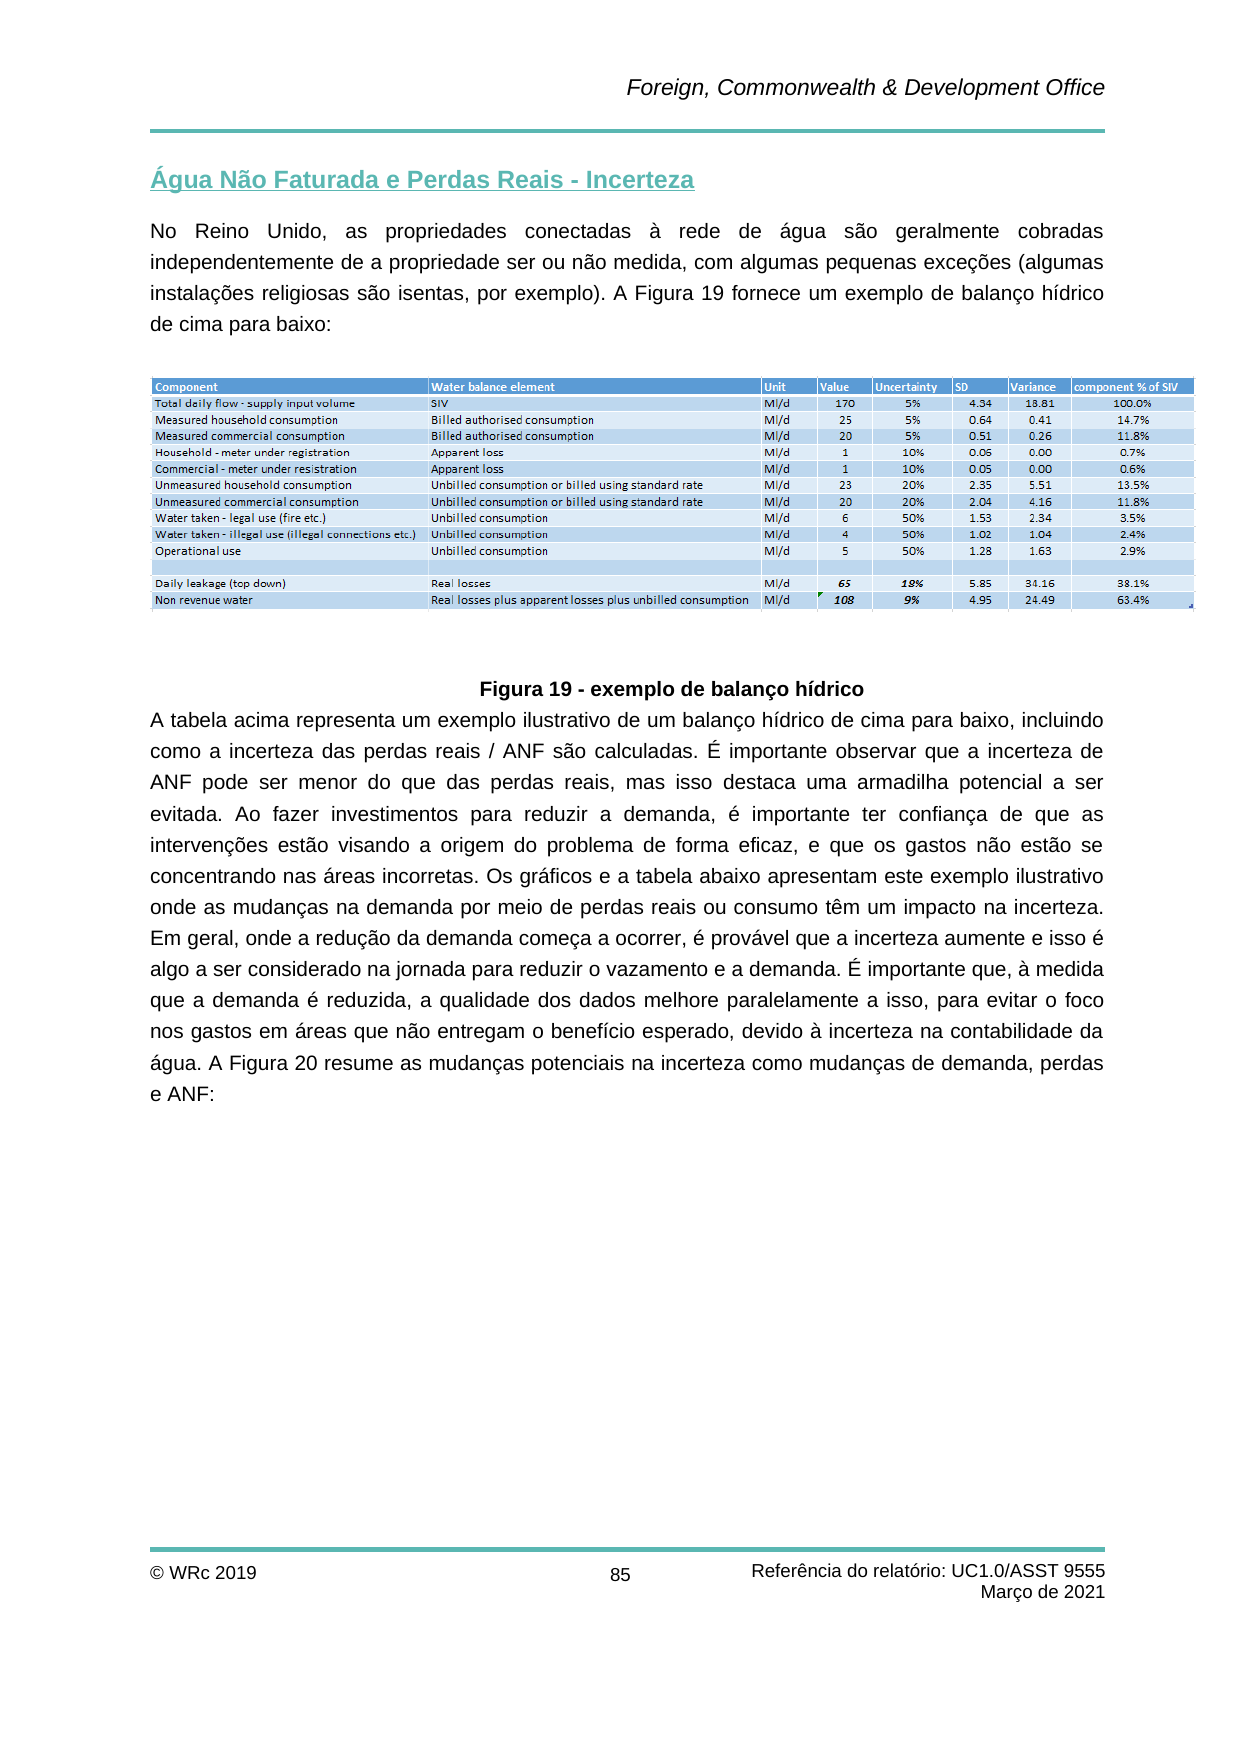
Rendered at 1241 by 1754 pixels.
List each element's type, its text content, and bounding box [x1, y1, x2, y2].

text A tabela acima representa um exemplo ilustrativo de um balanço hídrico de cima para baixo, incluindo como a incerteza das perdas reais / ANF são calculadas. É importante observar que a incerteza de ANF pode ser menor do que das perdas reais, mas isso destaca uma armadilha potencial a ser evitada. Ao fazer investimentos para reduzir a demanda, é importante ter confiança de que as intervenções estão visando a origem do problema de forma eficaz, e que os gastos não estão se concentrando nas áreas incorretas. Os gráficos e a tabela abaixo apresentam este exemplo ilustrativo onde as mudanças na demanda por meio de perdas reais ou consumo têm um impacto na incerteza. Em geral, onde a redução da demanda começa a ocorrer, é provável que a incerteza aumente e isso é algo a ser considerado na jornada para reduzir o vazamento e a demanda. É importante que, à medida que a demanda é reduzida, a qualidade dos dados melhore paralelamente a isso, para evitar o foco nos gastos em áreas que não entregam o benefício esperado, devido à incerteza na contabilidade da água. A Figura 20 resume as mudanças potenciais na incerteza como mudanças de demanda, perdas e ANF: [150, 708, 1105, 1106]
text Figura 19 - exemplo de balanço hídrico [239, 677, 1105, 701]
text No Reino Unido, as propriedades conectadas à rede de água são geralmente cobradas independentemente de a propriedade ser ou não medida, com algumas pequenas exceções (algumas instalações religiosas são isentas, por exemplo). A Figura 19 fornece um exemplo de balanço hídrico de cima para baixo: [150, 218, 1105, 336]
subtitle Água Não Faturada e Perdas Reais - Incerteza [150, 165, 1105, 193]
